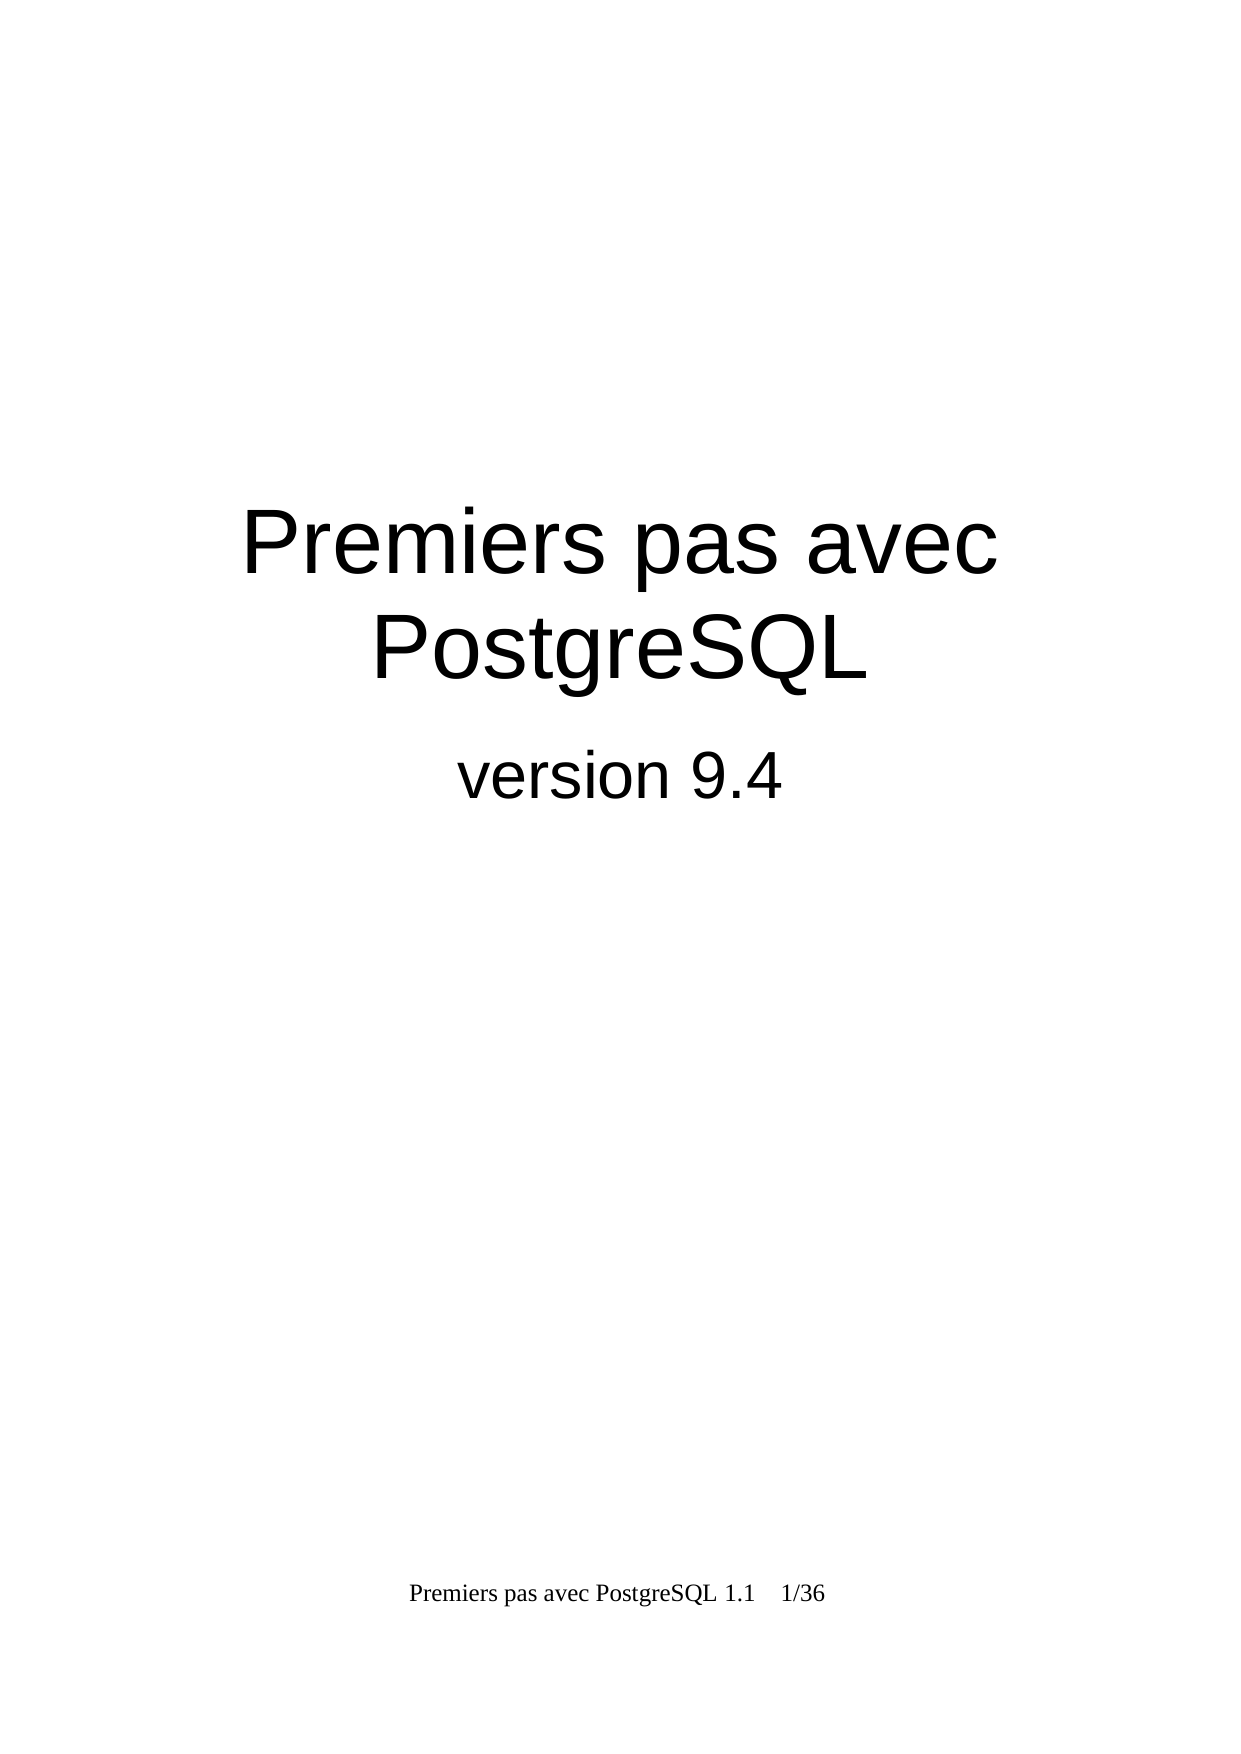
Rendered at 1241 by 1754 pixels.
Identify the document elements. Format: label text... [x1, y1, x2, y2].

subtitle version 9.4 [118, 736, 1122, 812]
subtitle Premiers pas avec PostgreSQL [118, 487, 1122, 698]
